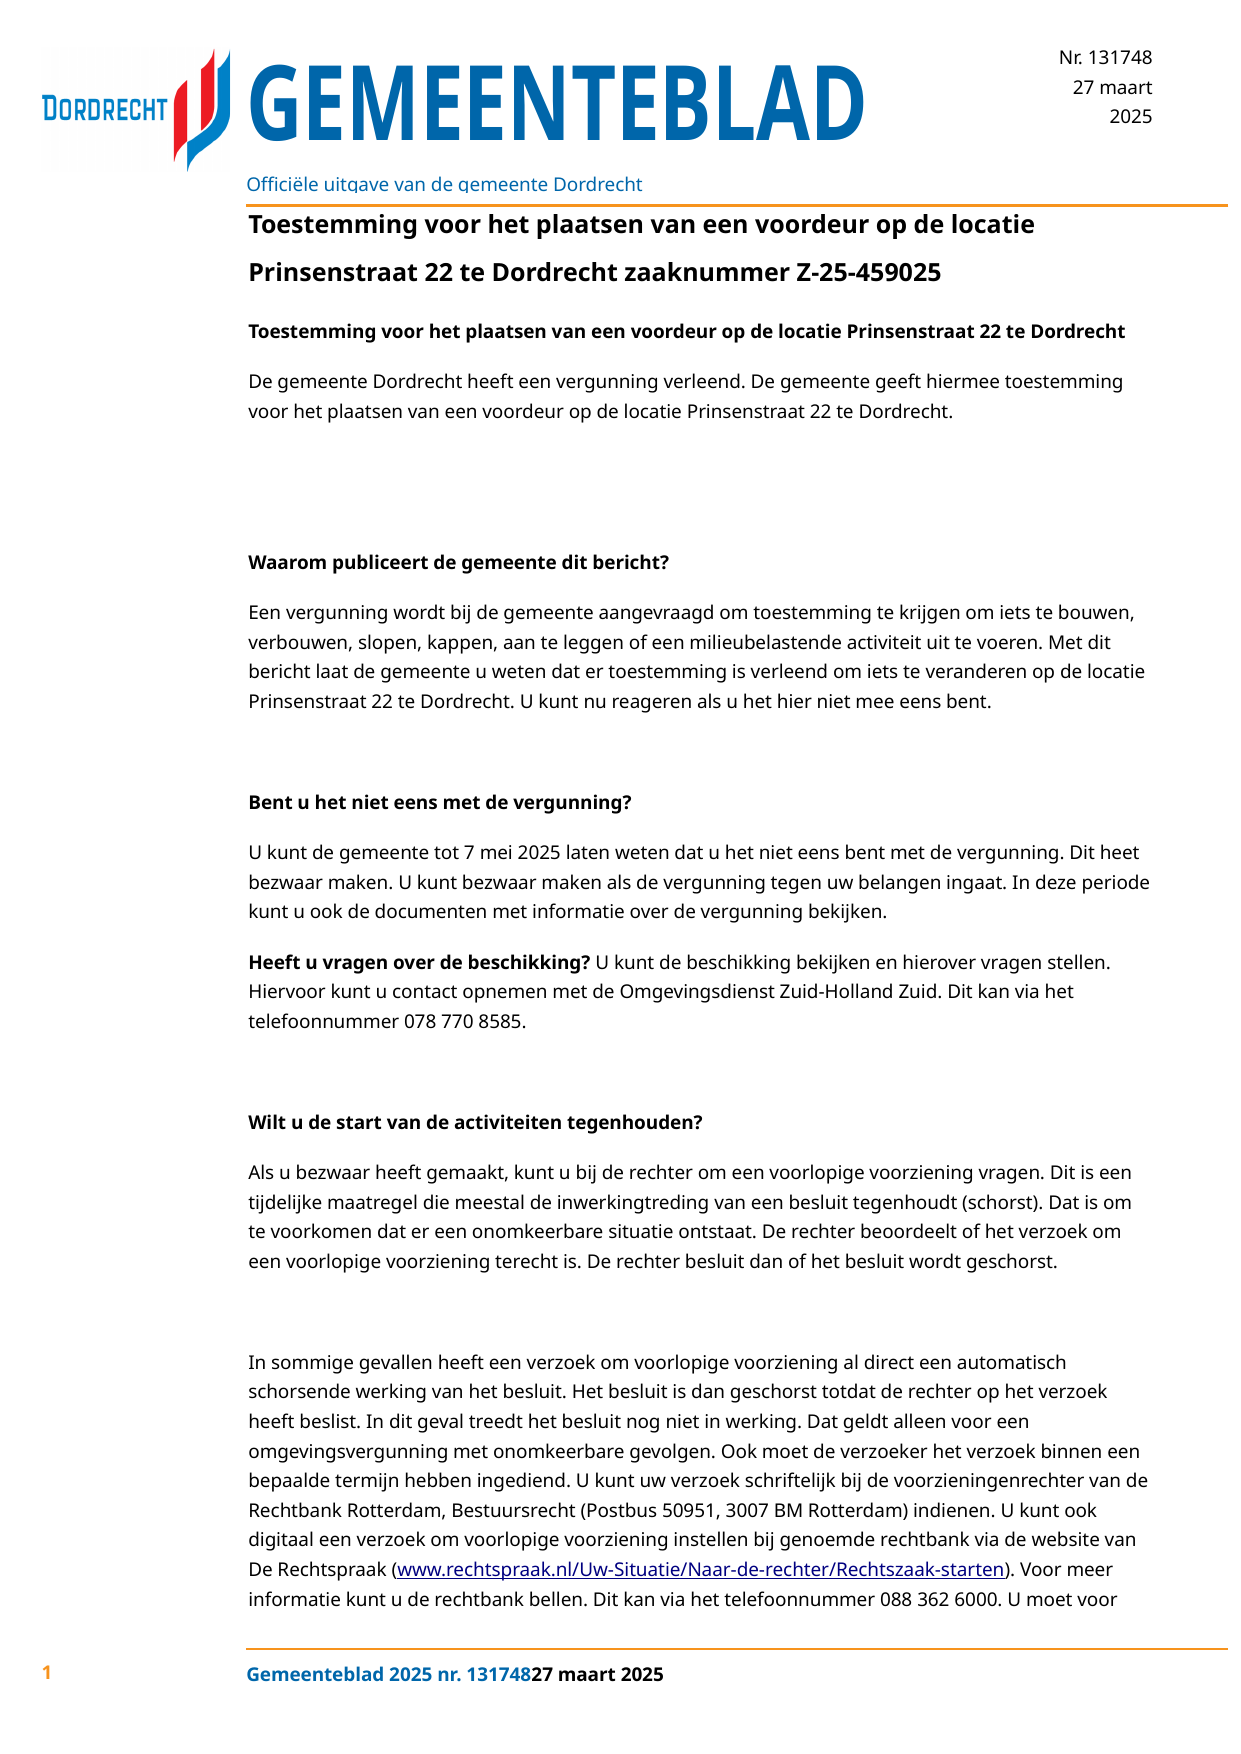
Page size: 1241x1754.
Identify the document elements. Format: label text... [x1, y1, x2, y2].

text Waarom publiceert de gemeente dit bericht? [248, 549, 1152, 575]
text Wilt u de start van de activiteiten tegenhouden? [248, 1109, 1152, 1135]
text Een vergunning wordt bij de gemeente aangevraagd om toestemming te krijgen om iets te bouwen, verbouwen, slopen, kappen, aan te leggen of een milieubelastende activiteit uit te voeren. Met dit bericht laat de gemeente u weten dat er toestemming is verleend om iets te veranderen op de locatie Prinsenstraat 22 te Dordrecht. U kunt nu reageren als u het hier niet mee eens bent. [248, 599, 1152, 714]
text Als u bezwaar heeft gemaakt, kunt u bij de rechter om een voorlopige voorziening vragen. Dit is een tijdelijke maatregel die meestal de inwerkingtreding van een besluit tegenhoudt (schorst). Dat is om te voorkomen dat er een onomkeerbare situatie ontstaat. De rechter beoordeelt of het verzoek om een voorlopige voorziening terecht is. De rechter besluit dan of het besluit wordt geschorst. [248, 1159, 1152, 1274]
picture [41, 47, 231, 172]
text Heeft u vragen over de beschikking? U kunt de beschikking bekijken en hierover vragen stellen. Hiervoor kunt u contact opnemen met de Omgevingsdienst Zuid-Holland Zuid. Dit kan via het telefoonnummer 078 770 8585. [248, 949, 1152, 1034]
text U kunt de gemeente tot 7 mei 2025 laten weten dat u het niet eens bent met de vergunning. Dit heet bezwaar maken. U kunt bezwaar maken als de vergunning tegen uw belangen ingaat. In deze periode kunt u ook de documenten met informatie over de vergunning bekijken. [248, 839, 1152, 924]
text Bent u het niet eens met de vergunning? [248, 789, 1152, 815]
text In sommige gevallen heeft een verzoek om voorlopige voorziening al direct een automatisch schorsende werking van het besluit. Het besluit is dan geschorst totdat de rechter op het verzoek heeft beslist. In dit geval treedt het besluit nog niet in werking. Dat geldt alleen voor een omgevingsvergunning met onomkeerbare gevolgen. Ook moet de verzoeker het verzoek binnen een bepaalde termijn hebben ingediend. U kunt uw verzoek schriftelijk bij de voorzieningenrechter van de Rechtbank Rotterdam, Bestuursrecht (Postbus 50951, 3007 BM Rotterdam) indienen. U kunt ook digitaal een verzoek om voorlopige voorziening instellen bij genoemde rechtbank via de website van De Rechtspraak (www.rechtspraak.nl/Uw-Situatie/Naar-de-rechter/Rechtszaak-starten). Voor meer informatie kunt u de rechtbank bellen. Dit kan via het telefoonnummer 088 362 6000. U moet voor [248, 1349, 1152, 1612]
text De gemeente Dordrecht heeft een vergunning verleend. De gemeente geeft hiermee toestemming voor het plaatsen van een voordeur op de locatie Prinsenstraat 22 te Dordrecht. [248, 368, 1152, 424]
text Toestemming voor het plaatsen van een voordeur op de locatie Prinsenstraat 22 te Dordrecht zaaknummer Z-25-459025 [248, 207, 1152, 288]
text Toestemming voor het plaatsen van een voordeur op de locatie Prinsenstraat 22 te Dordrecht [248, 318, 1152, 344]
